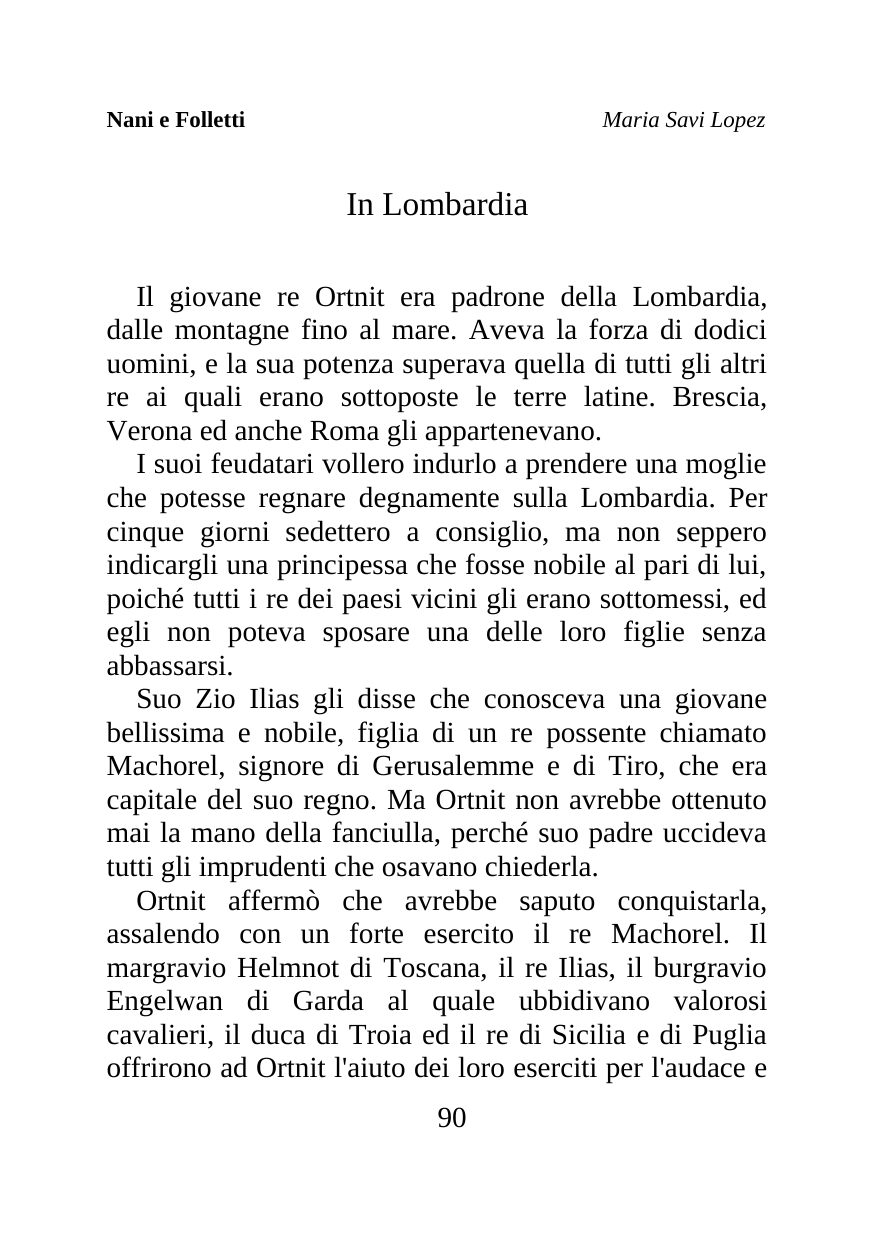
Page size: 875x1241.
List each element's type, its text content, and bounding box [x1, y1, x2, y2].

text I suoi feudatari vollero indurlo a prendere una moglie che potesse regnare degnamente sulla Lombardia. Per cinque giorni sedettero a consiglio, ma non seppero indicargli una principessa che fosse nobile al pari di lui, poiché tutti i re dei paesi vicini gli erano sottomessi, ed egli non poteva sposare una delle loro figlie senza abbassarsi. [106, 447, 768, 681]
text Ortnit affermò che avrebbe saputo conquistarla, assalendo con un forte esercito il re Machorel. Il margravio Helmnot di Toscana, il re Ilias, il burgravio Engelwan di Garda al quale ubbidivano valorosi cavalieri, il duca di Troia ed il re di Sicilia e di Puglia offrirono ad Ortnit l'aiuto dei loro eserciti per l'audace e [106, 883, 768, 1084]
text Suo Zio Ilias gli disse che conosceva una giovane bellissima e nobile, figlia di un re possente chiamato Machorel, signore di Gerusalemme e di Tiro, che era capitale del suo regno. Ma Ortnit non avrebbe ottenuto mai la mano della fanciulla, perché suo padre uccideva tutti gli imprudenti che osavano chiederla. [106, 681, 768, 883]
subtitle In Lombardia [106, 184, 768, 222]
text Il giovane re Ortnit era padrone della Lombardia, dalle montagne fino al mare. Aveva la forza di dodici uomini, e la sua potenza superava quella di tutti gli altri re ai quali erano sottoposte le terre latine. Brescia, Verona ed anche Roma gli appartenevano. [106, 279, 768, 447]
